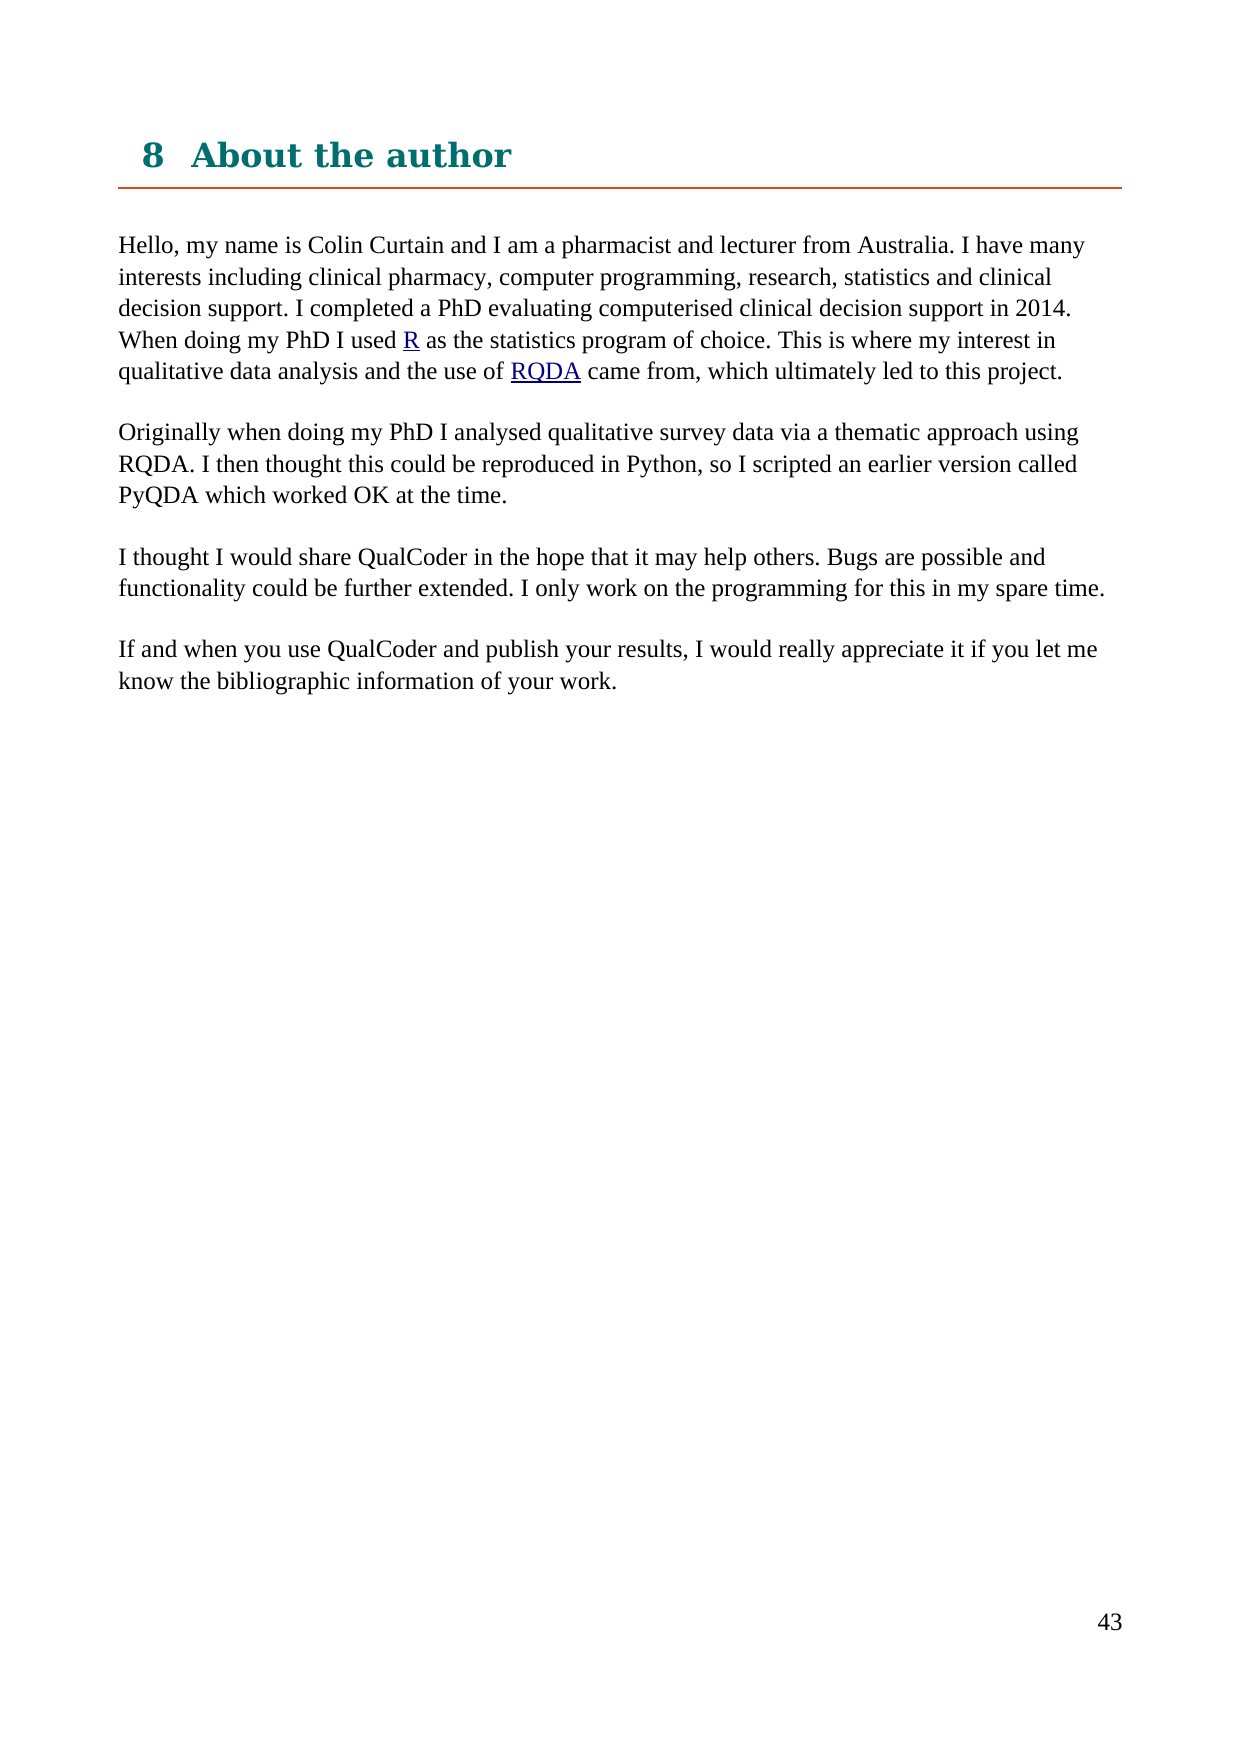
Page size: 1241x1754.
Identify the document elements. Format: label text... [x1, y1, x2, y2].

text Hello, my name is Colin Curtain and I am a pharmacist and lecturer from Australia. I have many interests including clinical pharmacy, computer programming, research, statistics and clinical decision support. I completed a PhD evaluating computerised clinical decision support in 2014. When doing my PhD I used R as the statistics program of choice. This is where my interest in qualitative data analysis and the use of RQDA came from, which ultimately led to this project. [118, 230, 1122, 385]
subtitle About the author [118, 124, 1122, 187]
text If and when you use QualCoder and publish your results, I would really appreciate it if you let me know the bibliographic information of your work. [118, 634, 1122, 694]
text I thought I would share QualCoder in the hope that it may help others. Bugs are possible and functionality could be further extended. I only work on the programming for this in my spare time. [118, 542, 1122, 602]
text Originally when doing my PhD I analysed qualitative survey data via a thematic approach using RQDA. I then thought this could be reproduced in Python, so I scripted an earlier version called PyQDA which worked OK at the time. [118, 417, 1122, 509]
